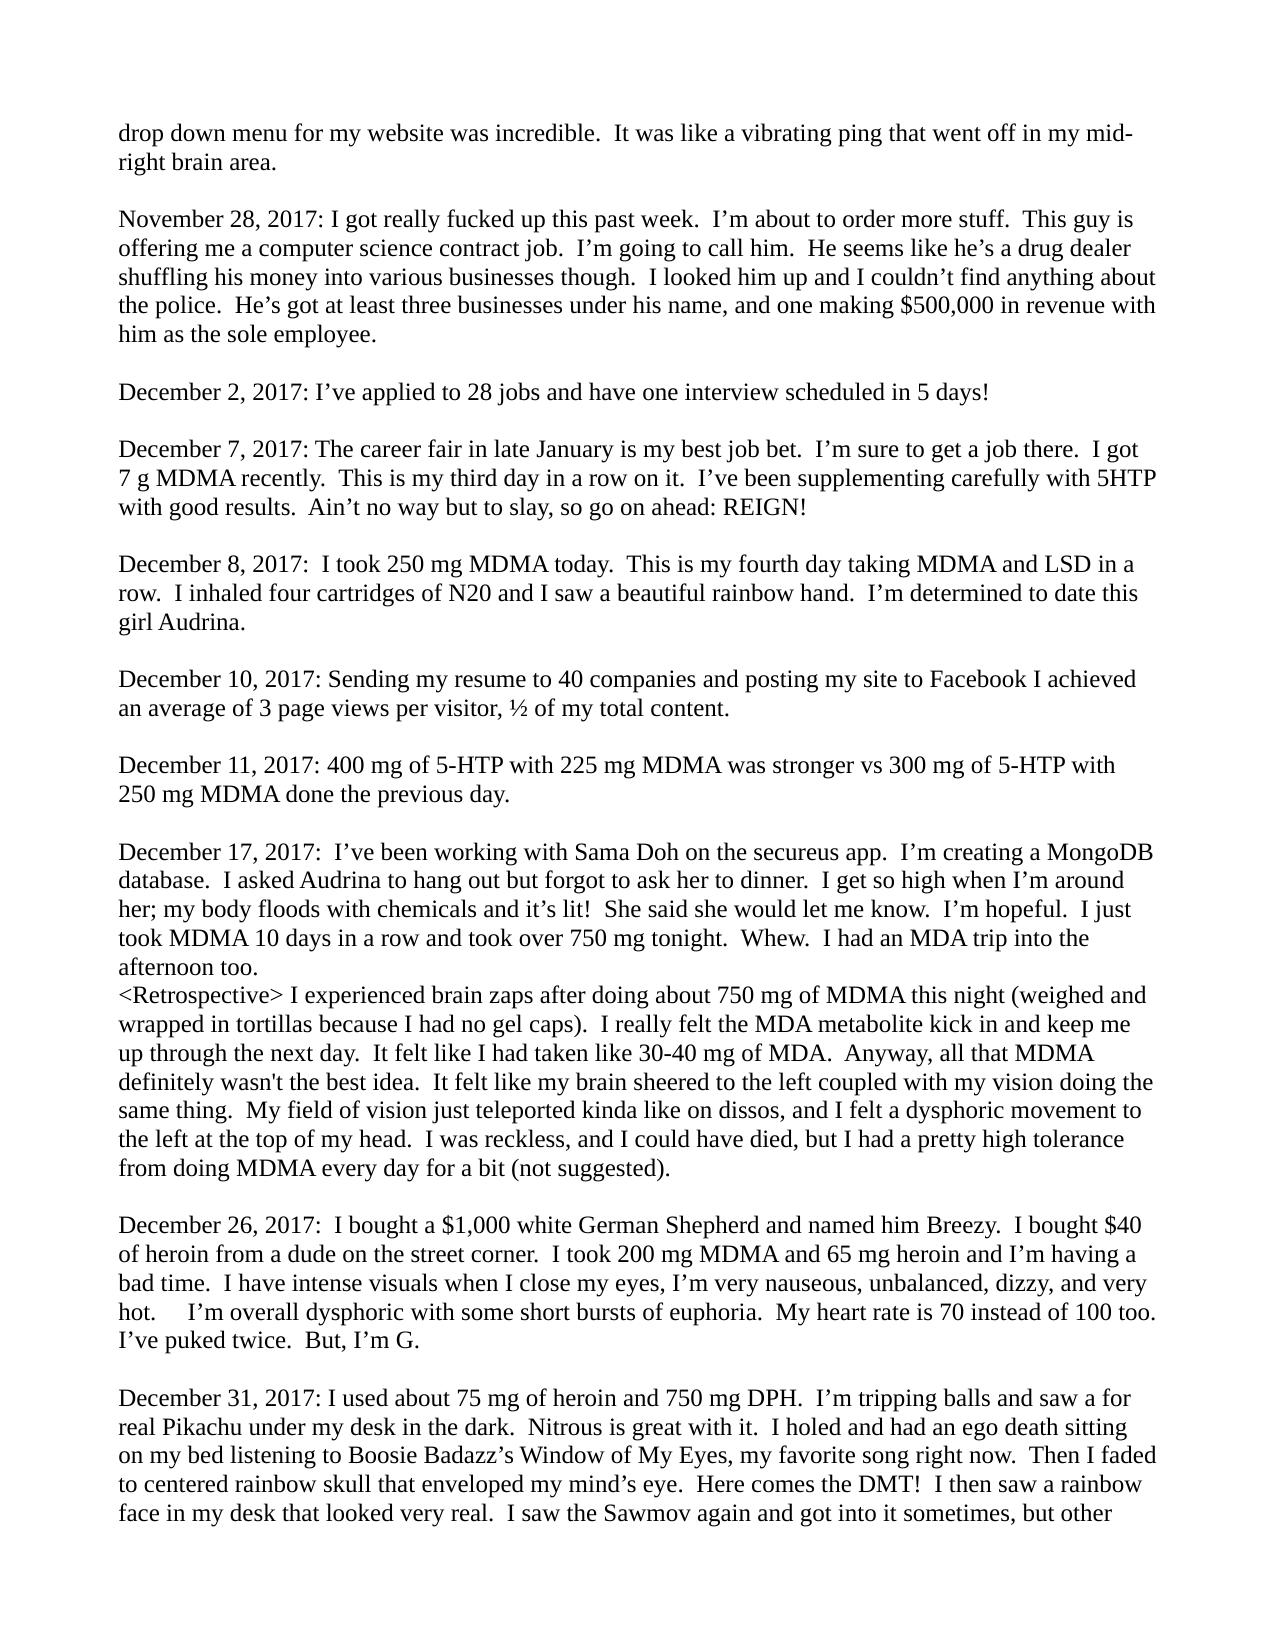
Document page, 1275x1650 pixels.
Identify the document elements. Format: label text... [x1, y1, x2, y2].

text December 26, 2017: I bought a $1,000 white German Shepherd and named him Breezy. I bought $40 of heroin from a dude on the street corner. I took 200 mg MDMA and 65 mg heroin and I’m having a bad time. I have intense visuals when I close my eyes, I’m very nauseous, unbalanced, dizzy, and very hot. I’m overall dysphoric with some short bursts of euphoria. My heart rate is 70 instead of 100 too. I’ve puked twice. But, I’m G. [118, 1211, 1157, 1354]
text <Retrospective> I experienced brain zaps after doing about 750 mg of MDMA this night (weighed and wrapped in tortillas because I had no gel caps). I really felt the MDA metabolite kick in and keep me up through the next day. It felt like I had taken like 30-40 mg of MDA. Anyway, all that MDMA definitely wasn't the best idea. It felt like my brain sheered to the left coupled with my vision doing the same thing. My field of vision just teleported kinda like on dissos, and I felt a dysphoric movement to the left at the top of my head. I was reckless, and I could have died, but I had a pretty high tolerance from doing MDMA every day for a bit (not suggested). [118, 981, 1157, 1182]
text December 10, 2017: Sending my resume to 40 companies and posting my site to Facebook I achieved an average of 3 page views per visitor, ½ of my total content. [118, 664, 1157, 722]
text November 28, 2017: I got really fucked up this past week. I’m about to order more stuff. This guy is offering me a computer science contract job. I’m going to call him. He seems like he’s a drug dealer shuffling his money into various businesses though. I looked him up and I couldn’t find anything about the police. He’s got at least three businesses under his name, and one making $500,000 in revenue with him as the sole employee. [118, 204, 1157, 348]
text December 2, 2017: I’ve applied to 28 jobs and have one interview scheduled in 5 days! [118, 377, 1157, 406]
text December 7, 2017: The career fair in late January is my best job bet. I’m sure to get a job there. I got 7 g MDMA recently. This is my third day in a row on it. I’ve been supplementing carefully with 5HTP with good results. Ain’t no way but to slay, so go on ahead: REIGN! [118, 434, 1157, 521]
text December 11, 2017: 400 mg of 5-HTP with 225 mg MDMA was stronger vs 300 mg of 5-HTP with 250 mg MDMA done the previous day. [118, 751, 1157, 808]
text December 31, 2017: I used about 75 mg of heroin and 750 mg DPH. I’m tripping balls and saw a for real Pikachu under my desk in the dark. Nitrous is great with it. I holed and had an ego death sitting on my bed listening to Boosie Badazz’s Window of My Eyes, my favorite song right now. Then I faded to centered rainbow skull that enveloped my mind’s eye. Here comes the DMT! I then saw a rainbow face in my desk that looked very real. I saw the Sawmov again and got into it sometimes, but other [118, 1383, 1157, 1527]
text December 8, 2017: I took 250 mg MDMA today. This is my fourth day taking MDMA and LSD in a row. I inhaled four cartridges of N20 and I saw a beautiful rainbow hand. I’m determined to date this girl Audrina. [118, 549, 1157, 636]
text December 17, 2017: I’ve been working with Sama Doh on the secureus app. I’m creating a MongoDB database. I asked Audrina to hang out but forgot to ask her to dinner. I get so high when I’m around her; my body floods with chemicals and it’s lit! She said she would let me know. I’m hopeful. I just took MDMA 10 days in a row and took over 750 mg tonight. Whew. I had an MDA trip into the afternoon too. [118, 837, 1157, 981]
text drop down menu for my website was incredible. It was like a vibrating ping that went off in my mid-right brain area. [118, 118, 1157, 176]
